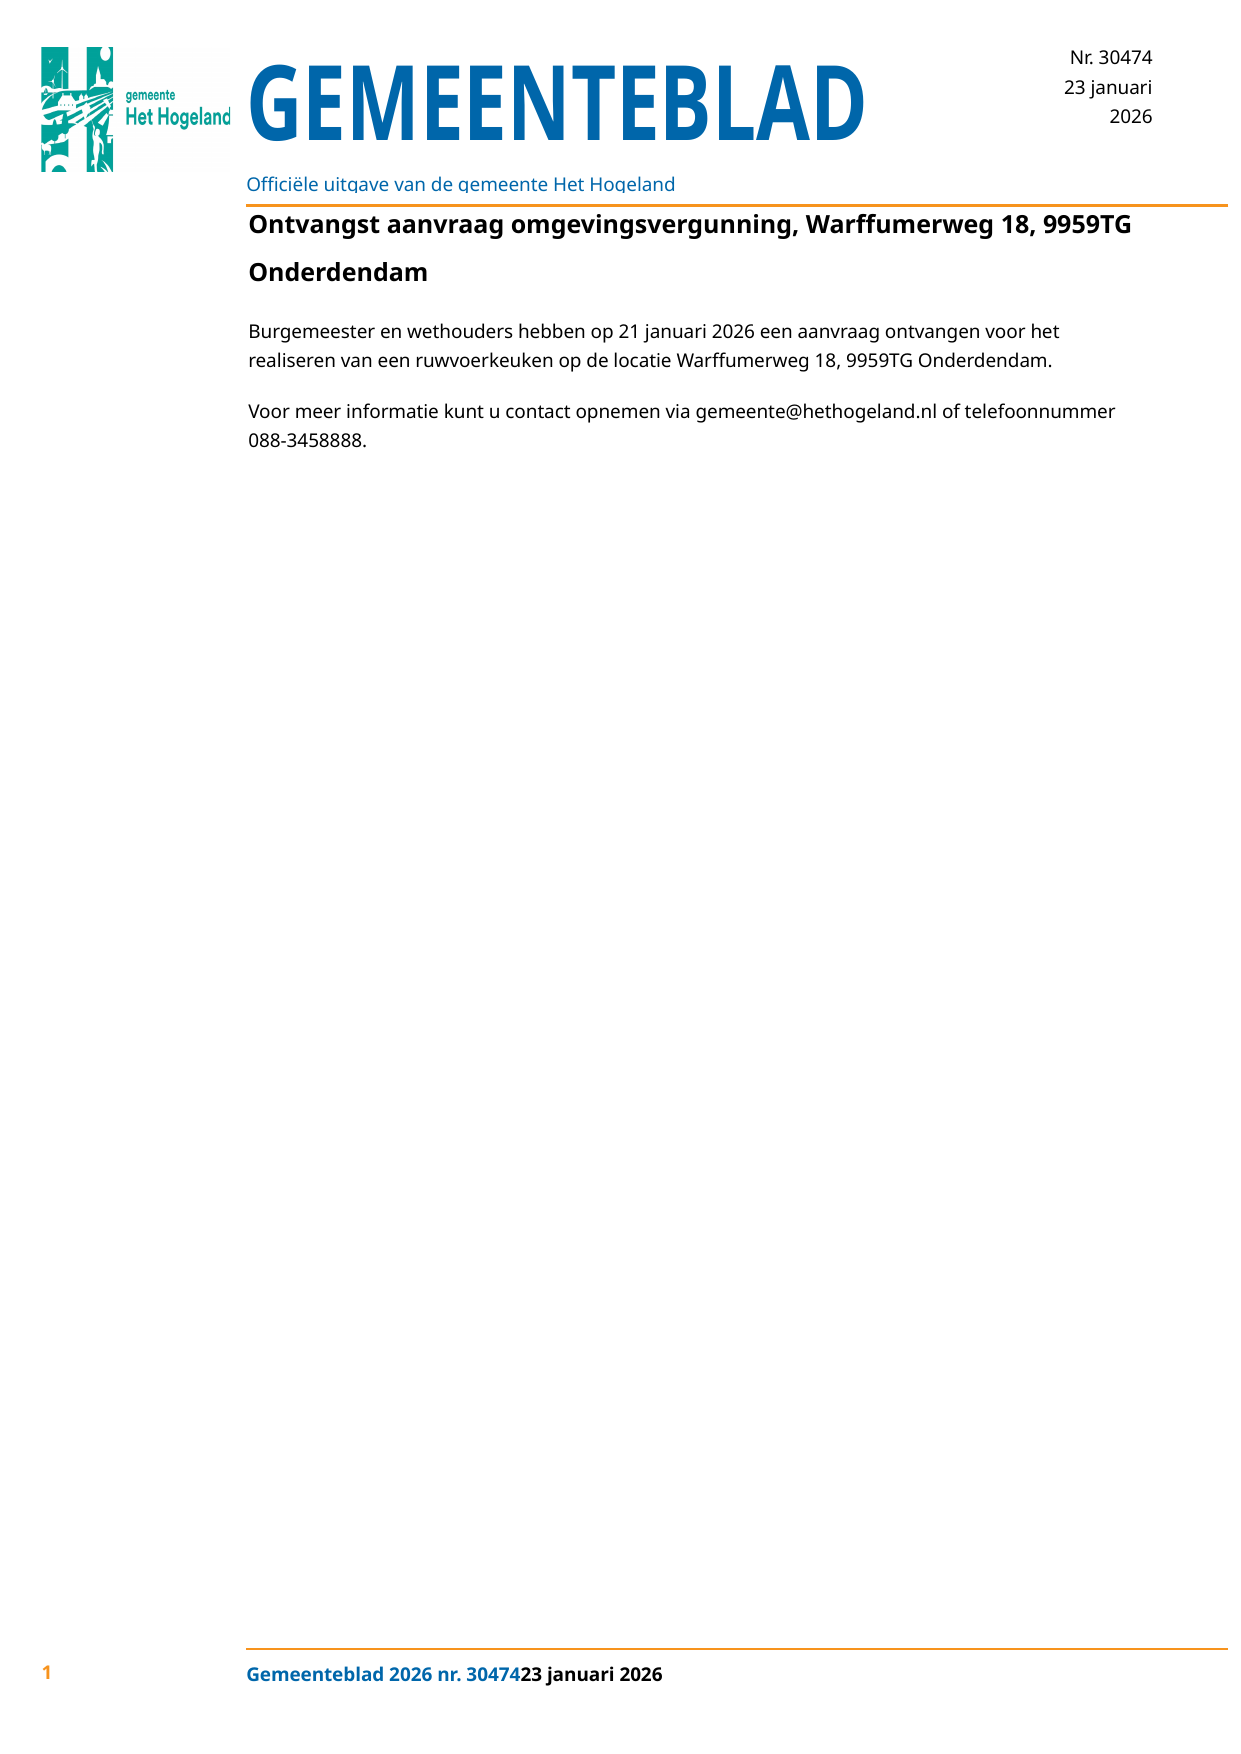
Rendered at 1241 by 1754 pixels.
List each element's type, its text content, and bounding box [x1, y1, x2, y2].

text Burgemeester en wethouders hebben op 21 januari 2026 een aanvraag ontvangen voor het realiseren van een ruwvoerkeuken op de locatie Warffumerweg 18, 9959TG Onderdendam. [248, 318, 1152, 373]
text Voor meer informatie kunt u contact opnemen via gemeente@hethogeland.nl of telefoonnummer 088-3458888. [248, 398, 1152, 453]
text Ontvangst aanvraag omgevingsvergunning, Warffumerweg 18, 9959TG Onderdendam [248, 207, 1152, 288]
picture [41, 47, 231, 172]
